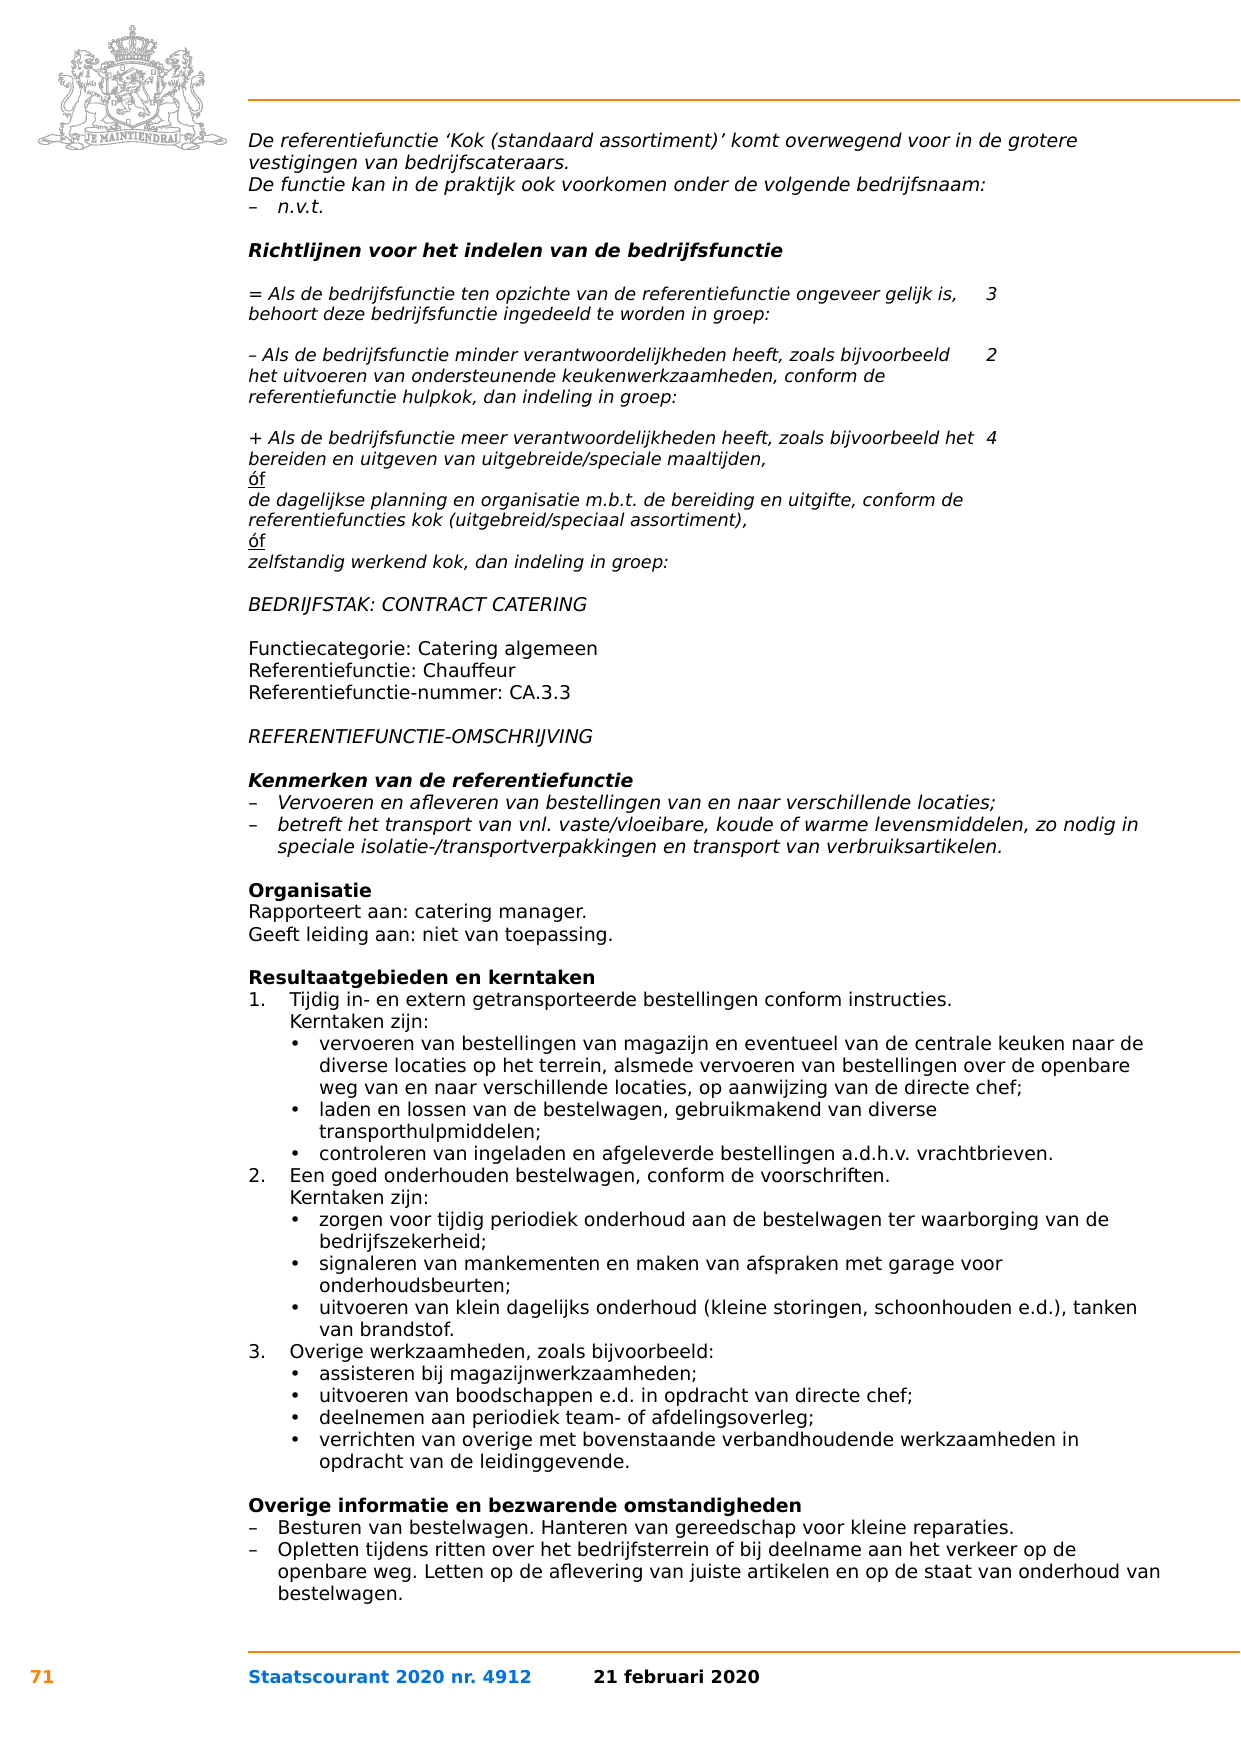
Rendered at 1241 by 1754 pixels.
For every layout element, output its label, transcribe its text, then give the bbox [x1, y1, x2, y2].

text De functie kan in de praktijk ook voorkomen onder de volgende bedrijfsnaam: [248, 174, 1163, 196]
table_cell 4 [980, 428, 1163, 572]
subtitle BEDRIJFSTAK: CONTRACT CATERING [248, 594, 1163, 616]
table_cell [980, 325, 1163, 345]
text Kerntaken zijn: [289, 1011, 1163, 1033]
text • verrichten van overige met bovenstaande verbandhoudende werkzaamheden in opdracht van de leidinggevende. [289, 1429, 1163, 1473]
text Kenmerken van de referentiefunctie [248, 770, 1163, 792]
table_cell + Als de bedrijfsfunctie meer verantwoordelijkheden heeft, zoals bijvoorbeeld het bereiden en uitgeven van uitgebreide/speciale maaltijden, óf de dagelijkse planning en organisatie m.b.t. de bereiding en uitgifte, conform de referentiefuncties kok (uitgebreid/speciaal assortiment), óf zelfstandig werkend kok, dan indeling in groep: [248, 428, 980, 572]
table_cell [980, 407, 1163, 428]
text 1. Tijdig in- en extern getransporteerde bestellingen conform instructies. [248, 989, 1163, 1011]
text • uitvoeren van klein dagelijks onderhoud (kleine storingen, schoonhouden e.d.), tanken van brandstof. [289, 1297, 1163, 1341]
text Kerntaken zijn: [289, 1187, 1163, 1209]
text • assisteren bij magazijnwerkzaamheden; [289, 1363, 1163, 1385]
text Rapporteert aan: catering manager. [248, 901, 1163, 923]
text Geeft leiding aan: niet van toepassing. [248, 923, 1163, 945]
text Overige informatie en bezwarende omstandigheden [248, 1495, 1163, 1517]
text • signaleren van mankementen en maken van afspraken met garage voor onderhoudsbeurten; [289, 1253, 1163, 1297]
text • controleren van ingeladen en afgeleverde bestellingen a.d.h.v. vrachtbrieven. [289, 1143, 1163, 1165]
text – Vervoeren en afleveren van bestellingen van en naar verschillende locaties; [248, 792, 1163, 814]
text 2. Een goed onderhouden bestelwagen, conform de voorschriften. [248, 1165, 1163, 1187]
text • vervoeren van bestellingen van magazijn en eventueel van de centrale keuken naar de diverse locaties op het terrein, alsmede vervoeren van bestellingen over de openbare weg van en naar verschillende locaties, op aanwijzing van de directe chef; [289, 1033, 1163, 1099]
text • laden en lossen van de bestelwagen, gebruikmakend van diverse transporthulpmiddelen; [289, 1099, 1163, 1143]
text Richtlijnen voor het indelen van de bedrijfsfunctie [248, 240, 1163, 262]
text Functiecategorie: Catering algemeen [248, 638, 1163, 660]
picture [38, 25, 227, 150]
table_header = Als de bedrijfsfunctie ten opzichte van de referentiefunctie ongeveer gelijk is, behoort deze bedrijfsfunctie ingedeeld te worden in groep: [248, 284, 980, 325]
subtitle REFERENTIEFUNCTIE-OMSCHRIJVING [248, 726, 1163, 748]
text De referentiefunctie ‘Kok (standaard assortiment)’ komt overwegend voor in de grotere vestigingen van bedrijfscateraars. [248, 130, 1163, 174]
text – betreft het transport van vnl. vaste/vloeibare, koude of warme levensmiddelen, zo nodig in speciale isolatie-/transportverpakkingen en transport van verbruiksartikelen. [248, 814, 1163, 858]
table_cell – Als de bedrijfsfunctie minder verantwoordelijkheden heeft, zoals bijvoorbeeld het uitvoeren van ondersteunende keukenwerkzaamheden, conform de referentiefunctie hulpkok, dan indeling in groep: [248, 345, 980, 407]
text Referentiefunctie-nummer: CA.3.3 [248, 682, 1163, 704]
text • deelnemen aan periodiek team- of afdelingsoverleg; [289, 1407, 1163, 1429]
text – Besturen van bestelwagen. Hanteren van gereedschap voor kleine reparaties. [248, 1517, 1163, 1539]
table_header 3 [980, 284, 1163, 325]
text – n.v.t. [248, 196, 1163, 218]
text • uitvoeren van boodschappen e.d. in opdracht van directe chef; [289, 1385, 1163, 1407]
text Organisatie [248, 879, 1163, 901]
text 3. Overige werkzaamheden, zoals bijvoorbeeld: [248, 1341, 1163, 1363]
text Referentiefunctie: Chauffeur [248, 660, 1163, 682]
table_cell 2 [980, 345, 1163, 407]
text • zorgen voor tijdig periodiek onderhoud aan de bestelwagen ter waarborging van de bedrijfszekerheid; [289, 1209, 1163, 1253]
table_cell [248, 325, 980, 345]
table_cell [248, 407, 980, 428]
text – Opletten tijdens ritten over het bedrijfsterrein of bij deelname aan het verkeer op de openbare weg. Letten op de aflevering van juiste artikelen en op de staat van onderhoud van bestelwagen. [248, 1539, 1163, 1604]
text Resultaatgebieden en kerntaken [248, 967, 1163, 989]
